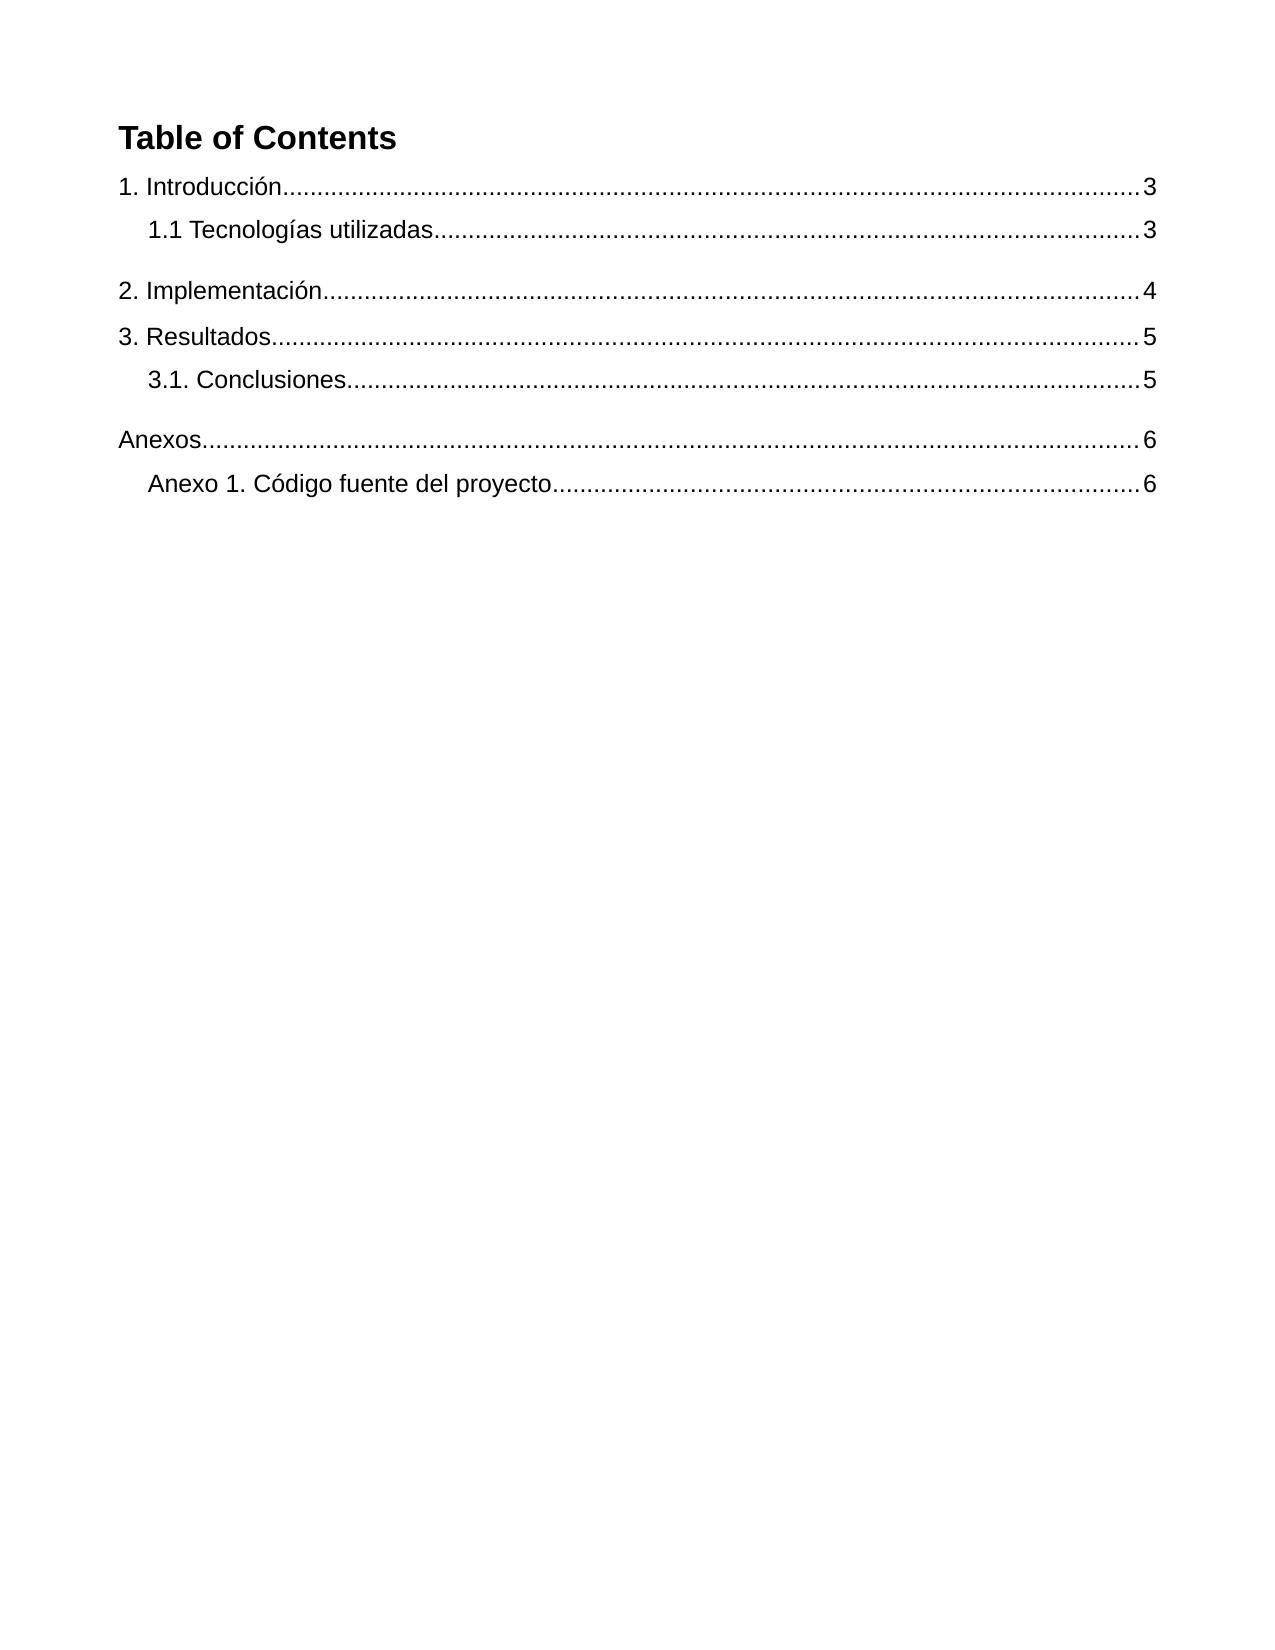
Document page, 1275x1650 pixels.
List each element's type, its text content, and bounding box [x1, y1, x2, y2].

text 3.1. Conclusiones 5 [148, 365, 1157, 394]
text Anexo 1. Código fuente del proyecto 6 [148, 469, 1157, 497]
text 3. Resultados 5 [118, 322, 1157, 351]
text 1.1 Tecnologías utilizadas 3 [148, 215, 1157, 244]
text 1. Introducción 3 [118, 172, 1157, 201]
text 2. Implementación 4 [118, 276, 1157, 304]
subtitle Table of Contents [118, 118, 1157, 157]
text Anexos 6 [118, 426, 1157, 454]
